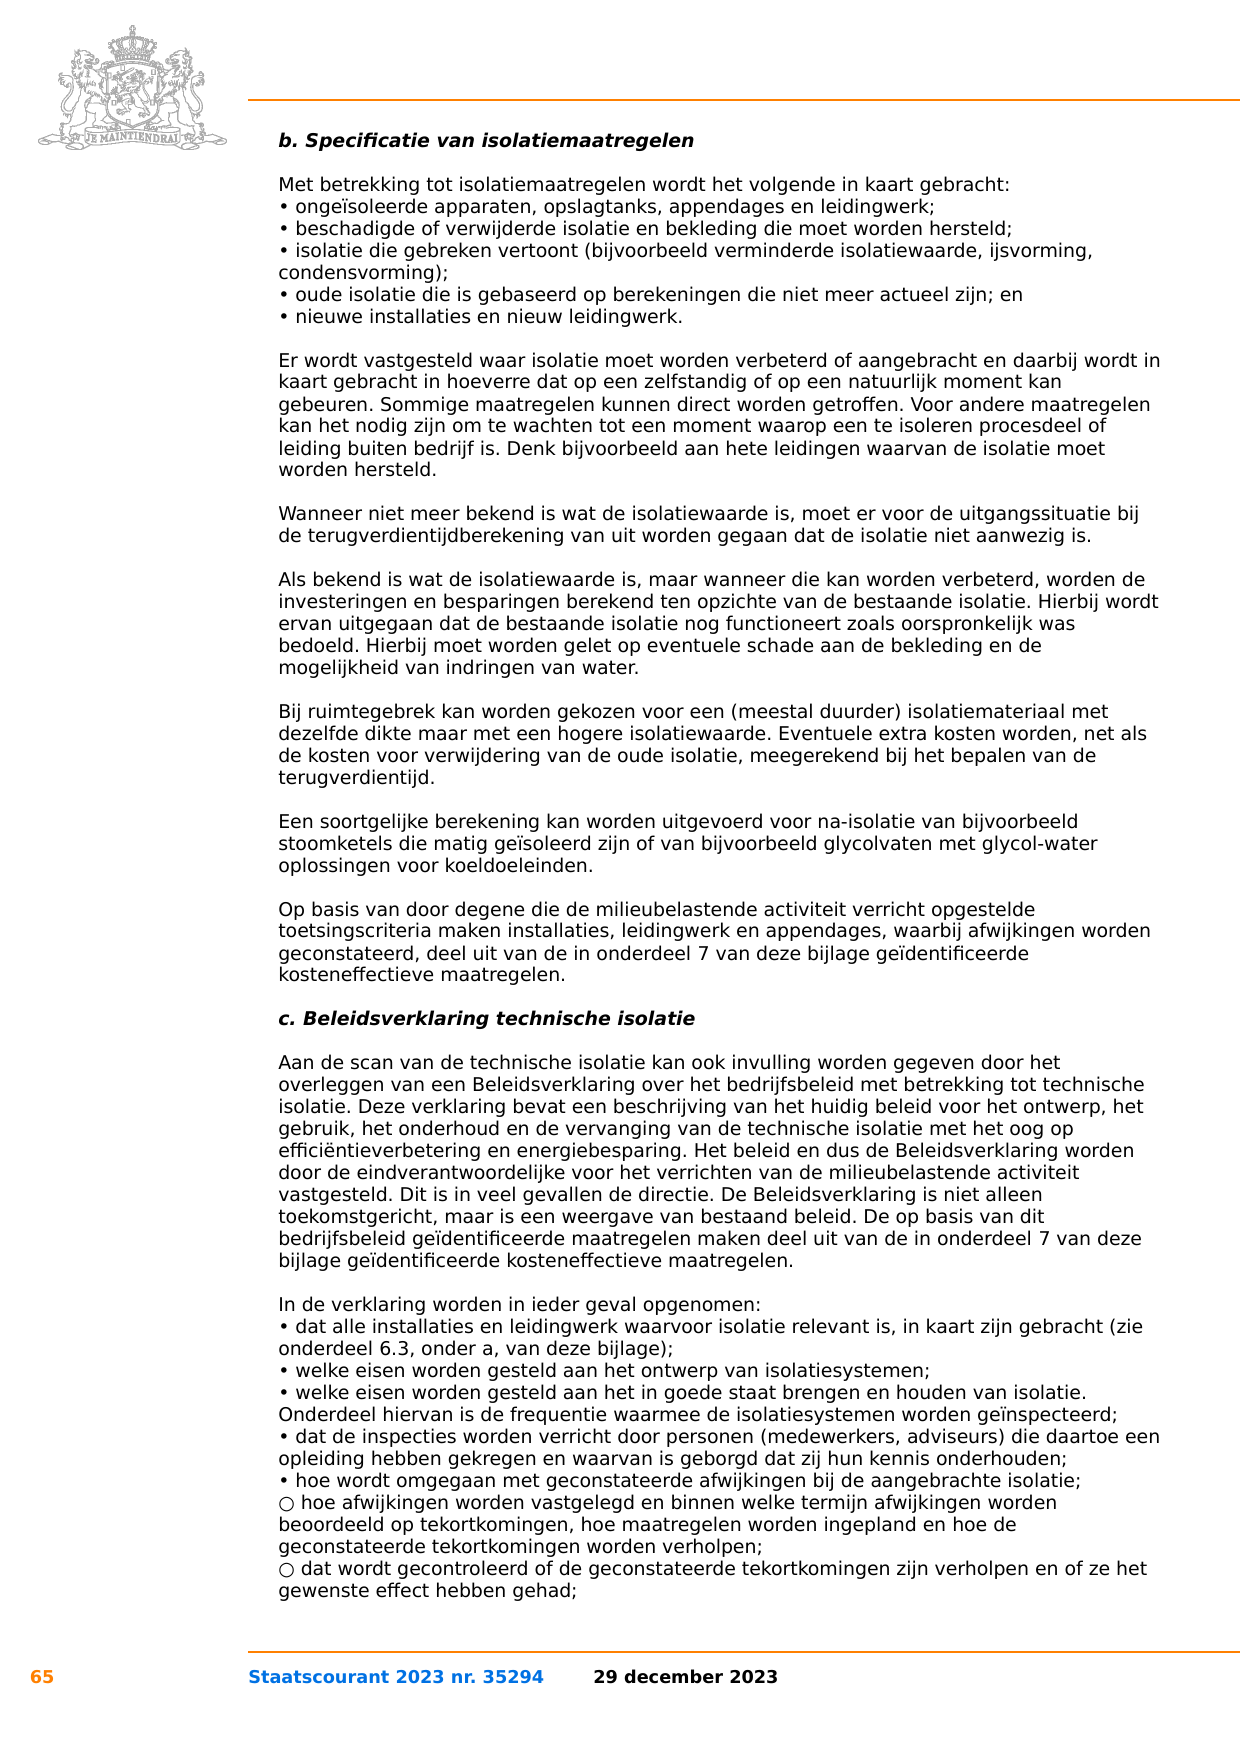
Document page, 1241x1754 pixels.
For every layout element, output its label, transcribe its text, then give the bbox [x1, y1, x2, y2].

text • hoe wordt omgegaan met geconstateerde afwijkingen bij de aangebrachte isolatie; [278, 1469, 1163, 1492]
text Wanneer niet meer bekend is wat de isolatiewaarde is, moet er voor de uitgangssituatie bij de terugverdientijdberekening van uit worden gegaan dat de isolatie niet aanwezig is. [278, 503, 1163, 547]
subtitle b. Specificatie van isolatiemaatregelen [278, 130, 1163, 152]
text ○ dat wordt gecontroleerd of de geconstateerde tekortkomingen zijn verholpen en of ze het gewenste effect hebben gehad; [278, 1557, 1163, 1601]
text • nieuwe installaties en nieuw leidingwerk. [278, 306, 1163, 328]
text Op basis van door degene die de milieubelastende activiteit verricht opgestelde toetsingscriteria maken installaties, leidingwerk en appendages, waarbij afwijkingen worden geconstateerd, deel uit van de in onderdeel 7 van deze bijlage geïdentificeerde kosteneffectieve maatregelen. [278, 898, 1163, 986]
text • welke eisen worden gesteld aan het in goede staat brengen en houden van isolatie. Onderdeel hiervan is de frequentie waarmee de isolatiesystemen worden geïnspecteerd; [278, 1382, 1163, 1426]
picture [38, 25, 227, 150]
text • dat alle installaties en leidingwerk waarvoor isolatie relevant is, in kaart zijn gebracht (zie onderdeel 6.3, onder a, van deze bijlage); [278, 1316, 1163, 1360]
text In de verklaring worden in ieder geval opgenomen: [278, 1294, 1163, 1316]
text Met betrekking tot isolatiemaatregelen wordt het volgende in kaart gebracht: [278, 174, 1163, 196]
text • beschadigde of verwijderde isolatie en bekleding die moet worden hersteld; [278, 218, 1163, 240]
subtitle c. Beleidsverklaring technische isolatie [278, 1008, 1163, 1030]
text ○ hoe afwijkingen worden vastgelegd en binnen welke termijn afwijkingen worden beoordeeld op tekortkomingen, hoe maatregelen worden ingepland en hoe de geconstateerde tekortkomingen worden verholpen; [278, 1492, 1163, 1557]
text • oude isolatie die is gebaseerd op berekeningen die niet meer actueel zijn; en [278, 284, 1163, 306]
text Aan de scan van de technische isolatie kan ook invulling worden gegeven door het overleggen van een Beleidsverklaring over het bedrijfsbeleid met betrekking tot technische isolatie. Deze verklaring bevat een beschrijving van het huidig beleid voor het ontwerp, het gebruik, het onderhoud en de vervanging van de technische isolatie met het oog op efficiëntieverbetering en energiebesparing. Het beleid en dus de Beleidsverklaring worden door de eindverantwoordelijke voor het verrichten van de milieubelastende activiteit vastgesteld. Dit is in veel gevallen de directie. De Beleidsverklaring is niet alleen toekomstgericht, maar is een weergave van bestaand beleid. De op basis van dit bedrijfsbeleid geïdentificeerde maatregelen maken deel uit van de in onderdeel 7 van deze bijlage geïdentificeerde kosteneffectieve maatregelen. [278, 1052, 1163, 1272]
text • welke eisen worden gesteld aan het ontwerp van isolatiesystemen; [278, 1360, 1163, 1382]
text • isolatie die gebreken vertoont (bijvoorbeeld verminderde isolatiewaarde, ijsvorming, condensvorming); [278, 240, 1163, 284]
text Er wordt vastgesteld waar isolatie moet worden verbeterd of aangebracht en daarbij wordt in kaart gebracht in hoeverre dat op een zelfstandig of op een natuurlijk moment kan gebeuren. Sommige maatregelen kunnen direct worden getroffen. Voor andere maatregelen kan het nodig zijn om te wachten tot een moment waarop een te isoleren procesdeel of leiding buiten bedrijf is. Denk bijvoorbeeld aan hete leidingen waarvan de isolatie moet worden hersteld. [278, 349, 1163, 481]
text Een soortgelijke berekening kan worden uitgevoerd voor na-isolatie van bijvoorbeeld stoomketels die matig geïsoleerd zijn of van bijvoorbeeld glycolvaten met glycol-water oplossingen voor koeldoeleinden. [278, 811, 1163, 877]
text • dat de inspecties worden verricht door personen (medewerkers, adviseurs) die daartoe een opleiding hebben gekregen en waarvan is geborgd dat zij hun kennis onderhouden; [278, 1426, 1163, 1469]
text Als bekend is wat de isolatiewaarde is, maar wanneer die kan worden verbeterd, worden de investeringen en besparingen berekend ten opzichte van de bestaande isolatie. Hierbij wordt ervan uitgegaan dat de bestaande isolatie nog functioneert zoals oorspronkelijk was bedoeld. Hierbij moet worden gelet op eventuele schade aan de bekleding en de mogelijkheid van indringen van water. [278, 569, 1163, 679]
text • ongeïsoleerde apparaten, opslagtanks, appendages en leidingwerk; [278, 196, 1163, 218]
text Bij ruimtegebrek kan worden gekozen voor een (meestal duurder) isolatiemateriaal met dezelfde dikte maar met een hogere isolatiewaarde. Eventuele extra kosten worden, net als de kosten voor verwijdering van de oude isolatie, meegerekend bij het bepalen van de terugverdientijd. [278, 701, 1163, 789]
